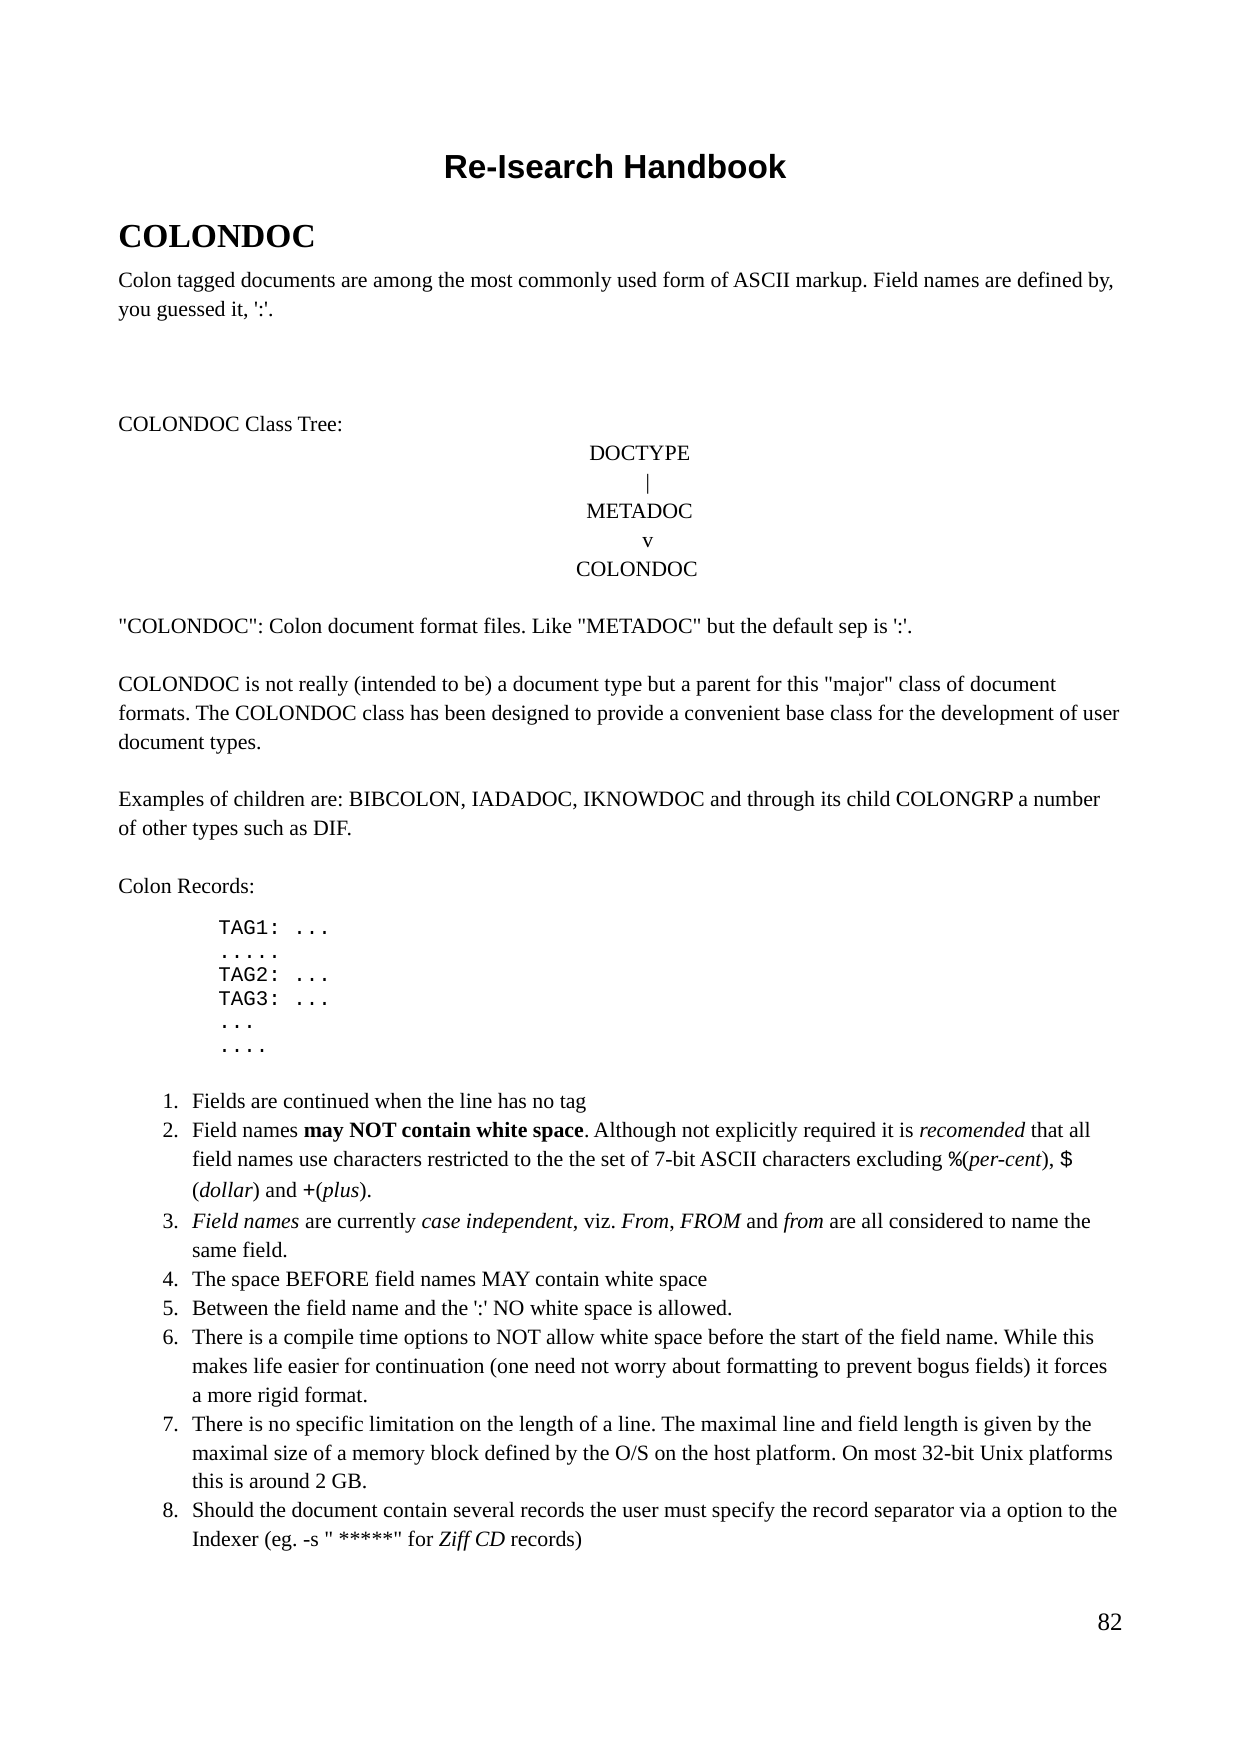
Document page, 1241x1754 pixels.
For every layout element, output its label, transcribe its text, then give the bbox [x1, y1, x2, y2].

text Examples of children are: BIBCOLON, IADADOC, IKNOWDOC and through its child COLONGRP a number of other types such as DIF. [118, 786, 1122, 840]
text COLONDOC is not really (intended to be) a document type but a parent for this "major" class of document formats. The COLONDOC class has been designed to provide a convenient base class for the development of user document types. [118, 671, 1122, 754]
text .... [118, 1035, 1122, 1059]
text "COLONDOC": Colon document format files. Like "METADOC" but the default sep is ':'. [118, 613, 1122, 638]
list There is a compile time options to NOT allow white space before the start of the field name. While this makes life easier for continuation (one need not worry about formatting to prevent bogus fields) it forces a more rigid format. [162, 1324, 1122, 1407]
text TAG3: ... [118, 988, 1122, 1012]
text v [118, 527, 1122, 552]
text COLONDOC Class Tree: [118, 411, 1122, 436]
subtitle COLONDOC [118, 216, 1122, 255]
text TAG1: ... [118, 917, 1122, 941]
list Field names may NOT contain white space. Although not explicitly required it is recomended that all field names use characters restricted to the the set of 7-bit ASCII characters excluding %(per-cent), $(dollar) and +(plus). [162, 1117, 1122, 1204]
list The space BEFORE field names MAY contain white space [162, 1266, 1122, 1291]
list Should the document contain several records the user must specify the record separator via a option to the Indexer (eg. -s " *****" for Ziff CD records) [162, 1497, 1122, 1552]
text TAG2: ... [118, 964, 1122, 988]
text ... [118, 1012, 1122, 1035]
text ..... [118, 941, 1122, 964]
text DOCTYPE [118, 440, 1122, 465]
text | [118, 469, 1122, 494]
text METADOC [118, 498, 1122, 523]
text COLONDOC [118, 556, 1122, 581]
text Colon tagged documents are among the most commonly used form of ASCII markup. Field names are defined by, you guessed it, ':'. [118, 267, 1122, 322]
list Field names are currently case independent, viz. From, FROM and from are all considered to name the same field. [162, 1208, 1122, 1262]
list There is no specific limitation on the length of a line. The maximal line and field length is given by the maximal size of a memory block defined by the O/S on the host platform. On most 32-bit Unix platforms this is around 2 GB. [162, 1411, 1122, 1494]
list Between the field name and the ':' NO white space is allowed. [162, 1295, 1122, 1320]
list Fields are continued when the line has no tag [162, 1088, 1122, 1113]
text Colon Records: [118, 873, 1122, 898]
